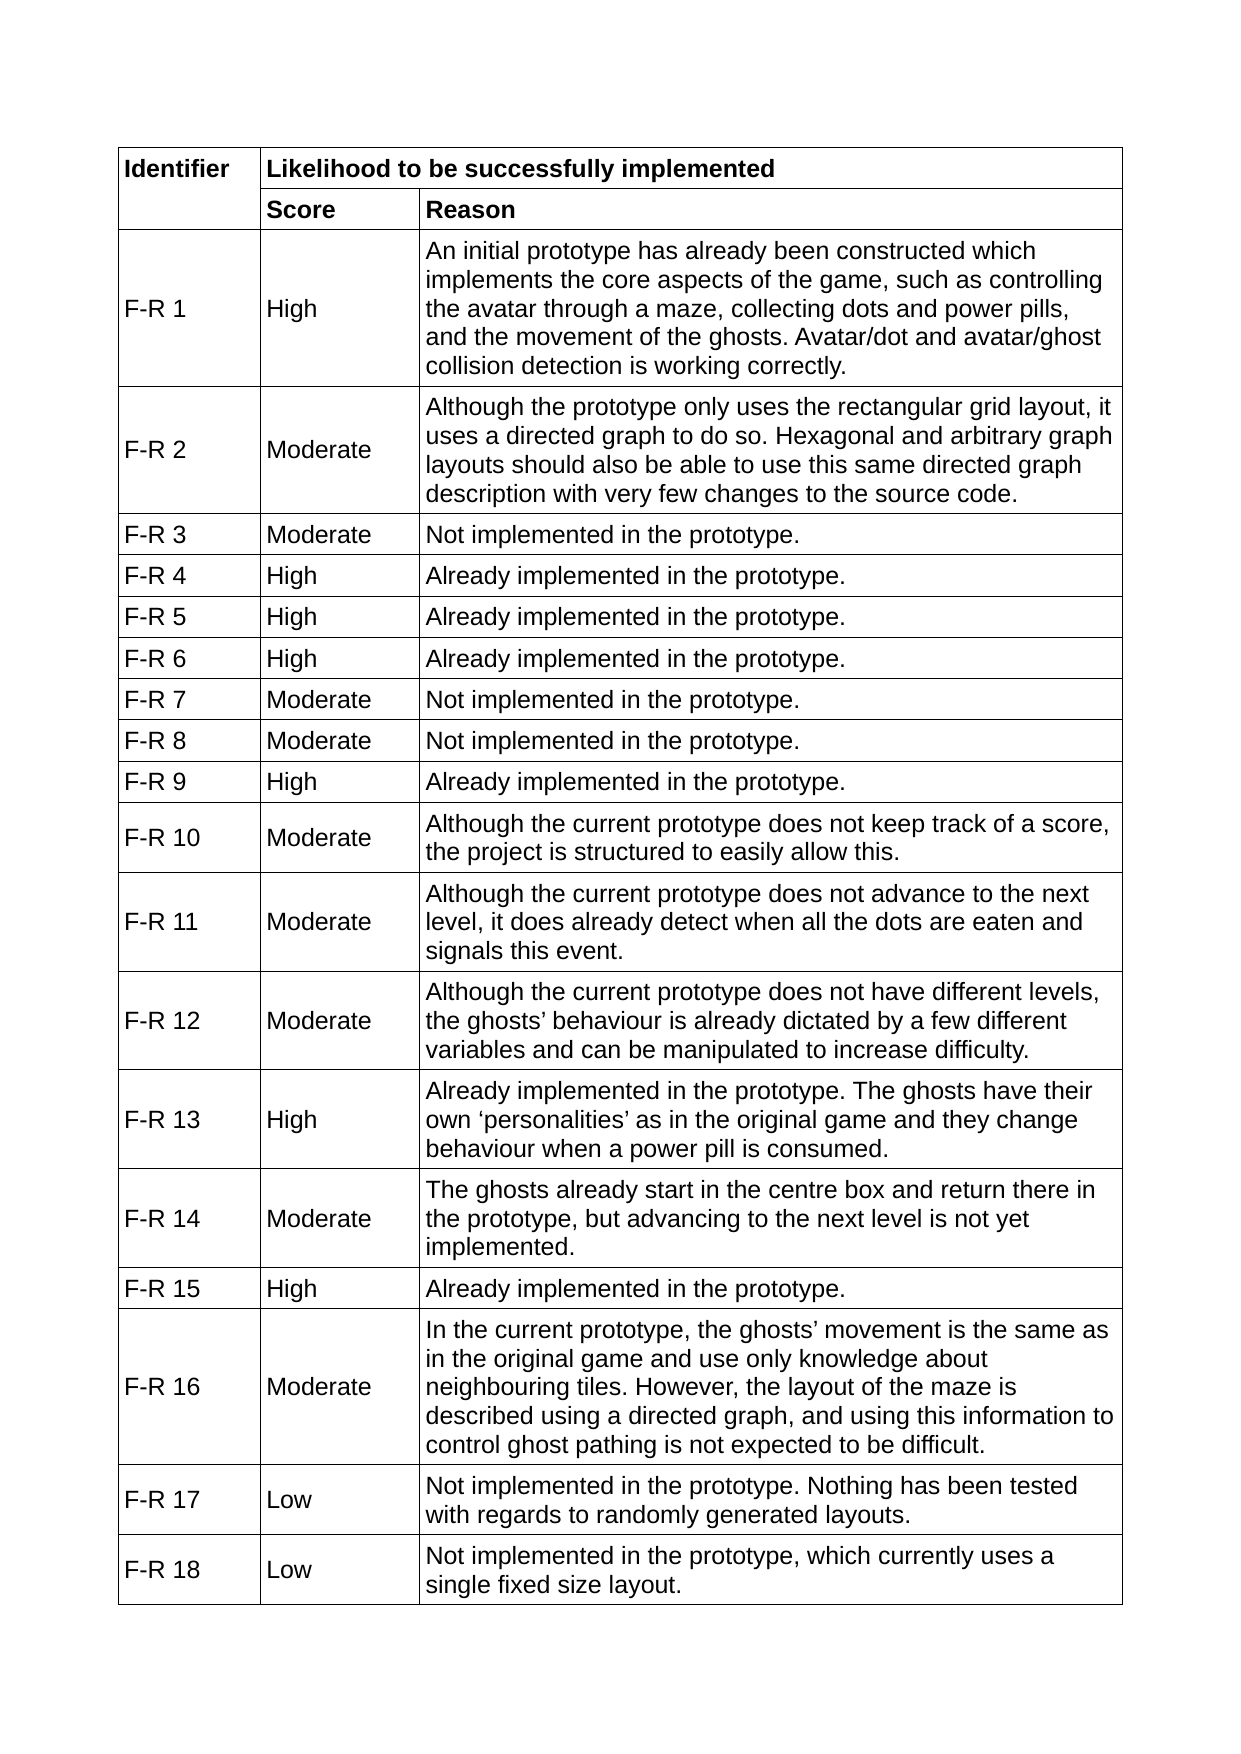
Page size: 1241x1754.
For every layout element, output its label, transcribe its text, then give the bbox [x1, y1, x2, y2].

table_cell F-R 2 [119, 387, 260, 513]
table_cell High [261, 555, 419, 596]
table_cell Not implemented in the prototype. [420, 679, 1122, 719]
table_cell Moderate [261, 679, 419, 719]
table_cell F-R 6 [119, 638, 260, 678]
table_cell Although the current prototype does not advance to the next level, it does already detect when all the dots are eaten and signals this event. [420, 873, 1122, 971]
table_cell F-R 13 [119, 1070, 260, 1168]
table_cell F-R 5 [119, 597, 260, 637]
table_cell Low [261, 1535, 419, 1604]
table_cell Moderate [261, 803, 419, 872]
table_cell Moderate [261, 972, 419, 1069]
table_cell Reason [420, 189, 1122, 229]
table_cell Moderate [261, 1309, 419, 1464]
table_cell Although the current prototype does not have different levels, the ghosts’ behaviour is already dictated by a few different variables and can be manipulated to increase difficulty. [420, 972, 1122, 1069]
table_cell Already implemented in the prototype. [420, 555, 1122, 596]
table_cell Although the current prototype does not keep track of a score, the project is structured to easily allow this. [420, 803, 1122, 872]
table_cell The ghosts already start in the centre box and return there in the prototype, but advancing to the next level is not yet implemented. [420, 1169, 1122, 1267]
table_cell F-R 8 [119, 720, 260, 761]
table_cell F-R 7 [119, 679, 260, 719]
table_cell Score [261, 189, 419, 229]
table_cell High [261, 597, 419, 637]
table_cell High [261, 762, 419, 802]
table_cell Already implemented in the prototype. [420, 597, 1122, 637]
table_cell F-R 1 [119, 230, 260, 386]
table_cell F-R 17 [119, 1465, 260, 1534]
table_header Likelihood to be successfully implemented [261, 148, 1122, 188]
table_cell F-R 18 [119, 1535, 260, 1604]
table_cell High [261, 1268, 419, 1308]
table_cell F-R 3 [119, 514, 260, 554]
table_cell Not implemented in the prototype. [420, 720, 1122, 761]
table_cell F-R 11 [119, 873, 260, 971]
table_cell Not implemented in the prototype. [420, 514, 1122, 554]
table_cell Moderate [261, 1169, 419, 1267]
table_cell Although the prototype only uses the rectangular grid layout, it uses a directed graph to do so. Hexagonal and arbitrary graph layouts should also be able to use this same directed graph description with very few changes to the source code. [420, 387, 1122, 513]
table_header Identifier [119, 148, 260, 229]
table_cell Already implemented in the prototype. [420, 1268, 1122, 1308]
table_cell F-R 9 [119, 762, 260, 802]
table_cell Moderate [261, 514, 419, 554]
table_cell Low [261, 1465, 419, 1534]
table_cell High [261, 230, 419, 386]
table_cell F-R 10 [119, 803, 260, 872]
table_cell Not implemented in the prototype. Nothing has been tested with regards to randomly generated layouts. [420, 1465, 1122, 1534]
table_cell Moderate [261, 873, 419, 971]
table_cell F-R 15 [119, 1268, 260, 1308]
table_cell Moderate [261, 720, 419, 761]
table_cell Already implemented in the prototype. The ghosts have their own ‘personalities’ as in the original game and they change behaviour when a power pill is consumed. [420, 1070, 1122, 1168]
table_cell Moderate [261, 387, 419, 513]
table_cell Not implemented in the prototype, which currently uses a single fixed size layout. [420, 1535, 1122, 1604]
table_cell High [261, 1070, 419, 1168]
table_cell F-R 4 [119, 555, 260, 596]
table_cell An initial prototype has already been constructed which implements the core aspects of the game, such as controlling the avatar through a maze, collecting dots and power pills, and the movement of the ghosts. Avatar/dot and avatar/ghost collision detection is working correctly. [420, 230, 1122, 386]
table_cell F-R 16 [119, 1309, 260, 1464]
table_cell High [261, 638, 419, 678]
table_cell Already implemented in the prototype. [420, 638, 1122, 678]
table_cell F-R 14 [119, 1169, 260, 1267]
table_cell Already implemented in the prototype. [420, 762, 1122, 802]
table_cell In the current prototype, the ghosts’ movement is the same as in the original game and use only knowledge about neighbouring tiles. However, the layout of the maze is described using a directed graph, and using this information to control ghost pathing is not expected to be difficult. [420, 1309, 1122, 1464]
table_cell F-R 12 [119, 972, 260, 1069]
